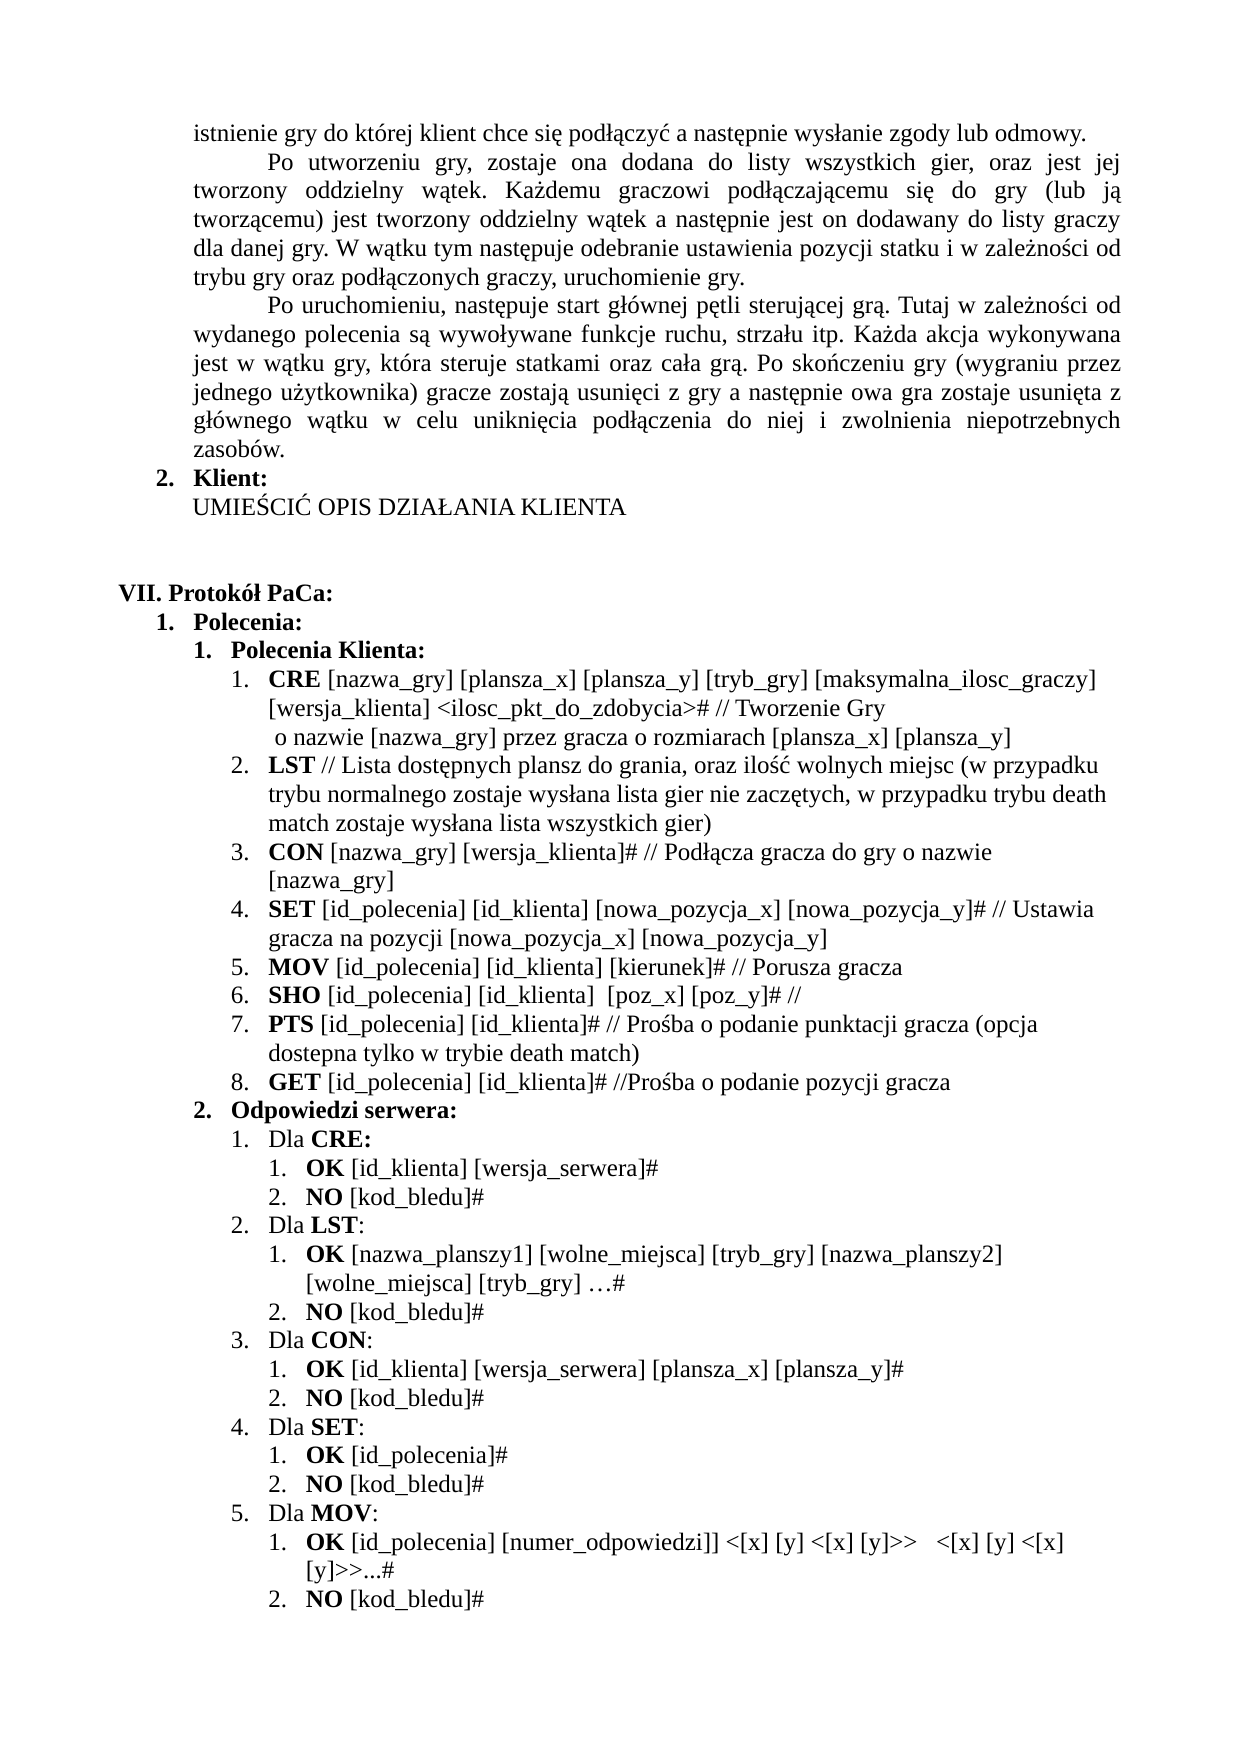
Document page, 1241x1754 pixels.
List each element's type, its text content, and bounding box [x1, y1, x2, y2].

list OK [id_polecenia]# [268, 1441, 1122, 1469]
list Klient: [156, 463, 1122, 492]
list Dla CRE: [231, 1124, 1122, 1153]
list Dla SET: [231, 1412, 1122, 1441]
list NO [kod_bledu]# [268, 1182, 1122, 1211]
list Polecenia Klienta: [193, 636, 1122, 664]
list Dla MOV: [231, 1498, 1122, 1527]
text Po utworzeniu gry, zostaje ona dodana do listy wszystkich gier, oraz jest jej tworzony oddzielny wątek. Każdemu graczowi podłączającemu się do gry (lub ją tworzącemu) jest tworzony oddzielny wątek a następnie jest on dodawany do listy graczy dla danej gry. W wątku tym następuje odebranie ustawienia pozycji statku i w zależności od trybu gry oraz podłączonych graczy, uruchomienie gry. [193, 147, 1122, 291]
list OK [id_klienta] [wersja_serwera]# [268, 1153, 1122, 1182]
list PTS [id_polecenia] [id_klienta]# // Prośba o podanie punktacji gracza (opcja dostepna tylko w trybie death match) [231, 1009, 1122, 1067]
list CRE [nazwa_gry] [plansza_x] [plansza_y] [tryb_gry] [maksymalna_ilosc_graczy] [wersja_klienta] <ilosc_pkt_do_zdobycia># // Tworzenie Gry o nazwie [nazwa_gry] przez gracza o rozmiarach [plansza_x] [plansza_y] [231, 664, 1122, 751]
list Odpowiedzi serwera: [193, 1096, 1122, 1124]
list NO [kod_bledu]# [268, 1383, 1122, 1412]
list LST // Lista dostępnych plansz do grania, oraz ilość wolnych miejsc (w przypadku trybu normalnego zostaje wysłana lista gier nie zaczętych, w przypadku trybu death match zostaje wysłana lista wszystkich gier) [231, 751, 1122, 837]
text VII. Protokół PaCa: [118, 578, 1122, 607]
list NO [kod_bledu]# [268, 1297, 1122, 1326]
list Polecenia: [156, 607, 1122, 636]
text istnienie gry do której klient chce się podłączyć a następnie wysłanie zgody lub odmowy. [193, 118, 1122, 147]
list OK [id_klienta] [wersja_serwera] [plansza_x] [plansza_y]# [268, 1354, 1122, 1383]
list Dla CON: [231, 1326, 1122, 1354]
list MOV [id_polecenia] [id_klienta] [kierunek]# // Porusza gracza [231, 952, 1122, 981]
list SHO [id_polecenia] [id_klienta] [poz_x] [poz_y]# // [231, 981, 1122, 1009]
list NO [kod_bledu]# [268, 1584, 1122, 1613]
list SET [id_polecenia] [id_klienta] [nowa_pozycja_x] [nowa_pozycja_y]# // Ustawia gracza na pozycji [nowa_pozycja_x] [nowa_pozycja_y] [231, 894, 1122, 952]
list NO [kod_bledu]# [268, 1469, 1122, 1498]
list Dla LST: [231, 1211, 1122, 1239]
list OK [id_polecenia] [numer_odpowiedzi]] <[x] [y] <[x] [y]>> <[x] [y] <[x] [y]>>...# [268, 1527, 1122, 1584]
text Po uruchomieniu, następuje start głównej pętli sterującej grą. Tutaj w zależności od wydanego polecenia są wywoływane funkcje ruchu, strzału itp. Każda akcja wykonywana jest w wątku gry, która steruje statkami oraz cała grą. Po skończeniu gry (wygraniu przez jednego użytkownika) gracze zostają usunięci z gry a następnie owa gra zostaje usunięta z głównego wątku w celu uniknięcia podłączenia do niej i zwolnienia niepotrzebnych zasobów. [193, 291, 1122, 463]
list UMIEŚCIĆ OPIS DZIAŁANIA KLIENTA [118, 492, 1122, 521]
list OK [nazwa_planszy1] [wolne_miejsca] [tryb_gry] [nazwa_planszy2] [wolne_miejsca] [tryb_gry] …# [268, 1239, 1122, 1297]
list CON [nazwa_gry] [wersja_klienta]# // Podłącza gracza do gry o nazwie [nazwa_gry] [231, 837, 1122, 894]
list GET [id_polecenia] [id_klienta]# //Prośba o podanie pozycji gracza [231, 1067, 1122, 1096]
